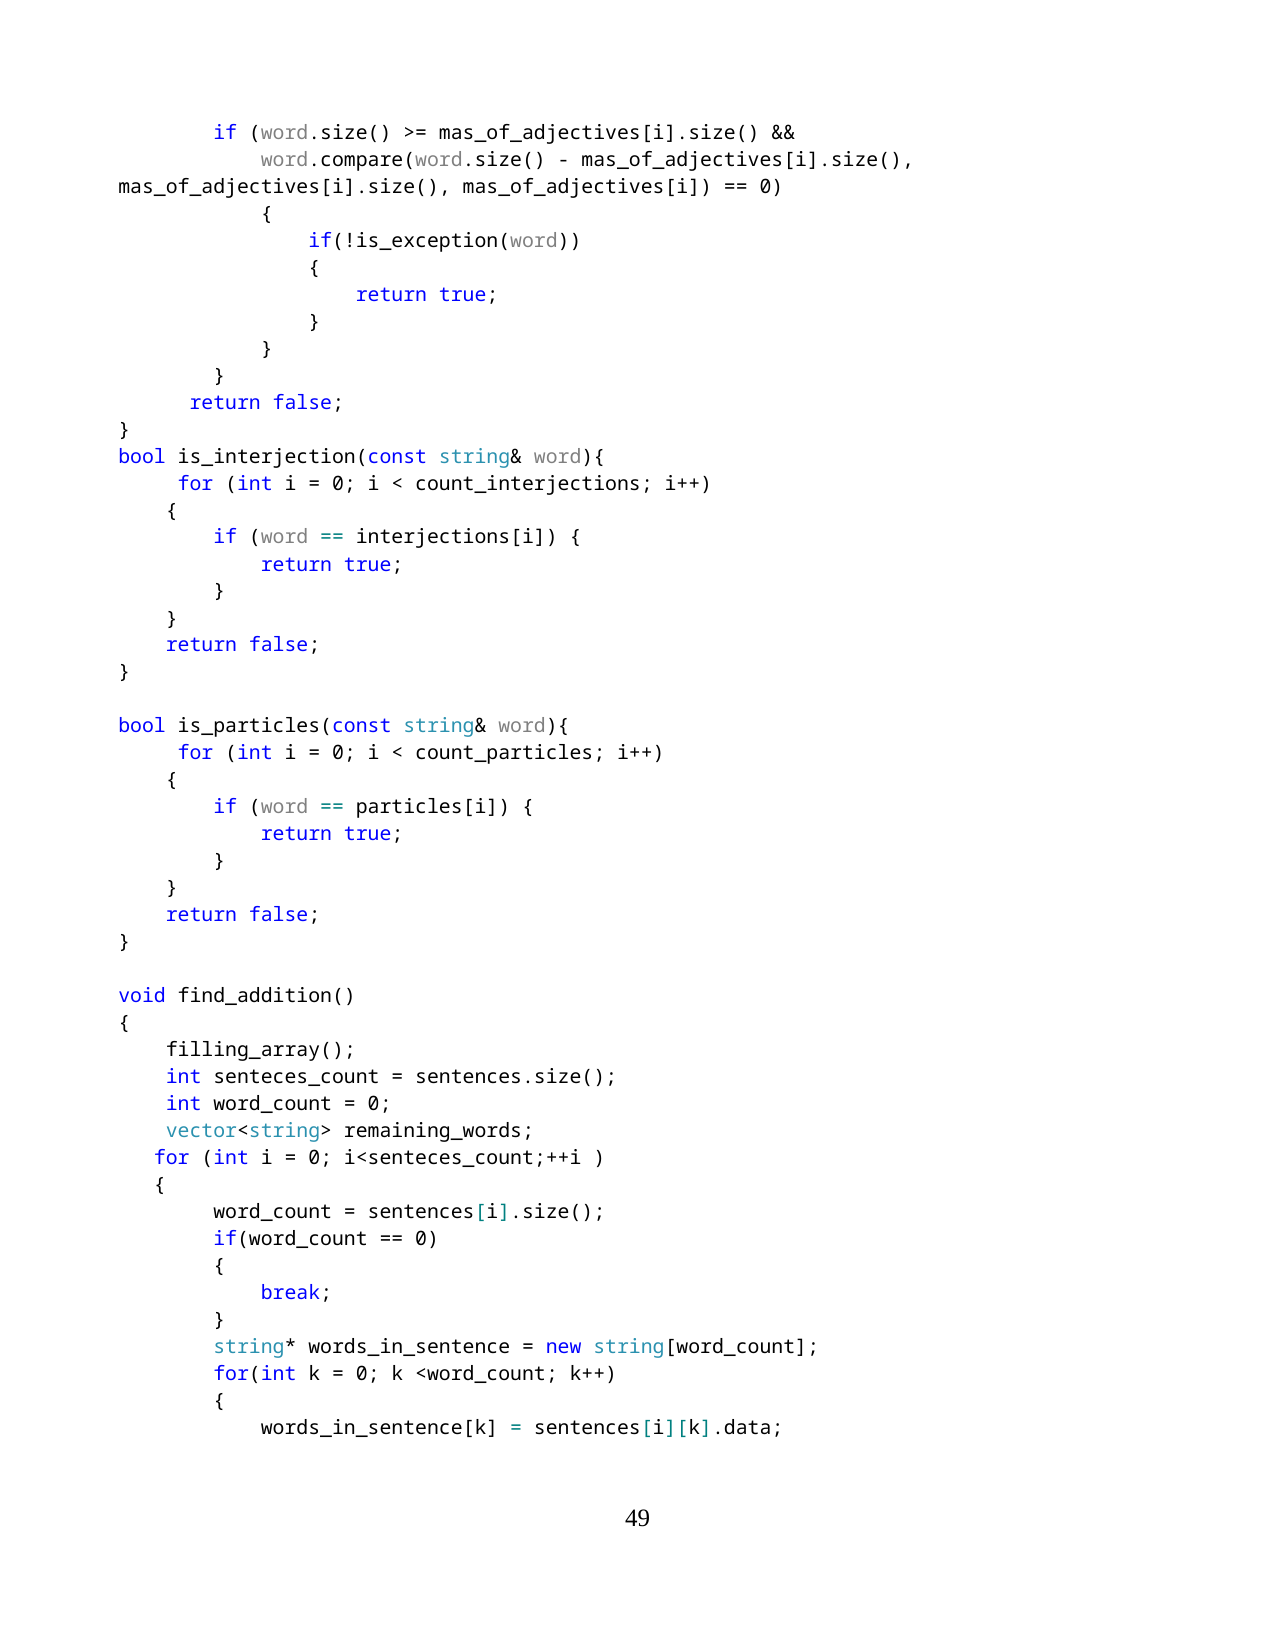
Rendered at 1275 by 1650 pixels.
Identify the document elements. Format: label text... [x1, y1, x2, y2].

text } [118, 334, 1157, 361]
text word_count = sentences[i].size(); [118, 1197, 1157, 1224]
text } [118, 577, 1157, 604]
text } [118, 604, 1157, 631]
text int word_count = 0; [118, 1089, 1157, 1116]
text } [118, 415, 1157, 442]
text } [118, 927, 1157, 954]
text } [118, 307, 1157, 334]
text { [118, 253, 1157, 280]
text return false; [118, 631, 1157, 658]
text for (int i = 0; i < count_particles; i++) [118, 739, 1157, 766]
text } [118, 1305, 1157, 1332]
text filling_array(); [118, 1035, 1157, 1062]
text string* words_in_sentence = new string[word_count]; [118, 1332, 1157, 1359]
text return true; [118, 550, 1157, 577]
text } [118, 847, 1157, 873]
text word.compare(word.size() - mas_of_adjectives[i].size(), mas_of_adjectives[i].size(), mas_of_adjectives[i]) == 0) [118, 145, 1157, 199]
text { [118, 1008, 1157, 1035]
text bool is_interjection(const string& word){ [118, 442, 1157, 469]
text if (word == interjections[i]) { [118, 523, 1157, 550]
text } [118, 873, 1157, 901]
text if (word.size() >= mas_of_adjectives[i].size() && [118, 118, 1157, 145]
text int senteces_count = sentences.size(); [118, 1062, 1157, 1089]
text if(word_count == 0) [118, 1224, 1157, 1251]
text if(!is_exception(word)) [118, 226, 1157, 253]
text void find_addition() [118, 981, 1157, 1008]
text if (word == particles[i]) { [118, 793, 1157, 819]
text words_in_sentence[k] = sentences[i][k].data; [118, 1413, 1157, 1440]
text for (int i = 0; i < count_interjections; i++) [118, 469, 1157, 496]
text return false; [118, 901, 1157, 927]
text { [118, 1251, 1157, 1278]
text for (int i = 0; i<senteces_count;++i ) [118, 1143, 1157, 1170]
text { [118, 496, 1157, 523]
text return false; [118, 388, 1157, 415]
text { [118, 1170, 1157, 1197]
text return true; [118, 819, 1157, 847]
text break; [118, 1278, 1157, 1305]
text } [118, 658, 1157, 685]
text for(int k = 0; k <word_count; k++) [118, 1359, 1157, 1386]
text { [118, 1386, 1157, 1413]
text return true; [118, 280, 1157, 307]
text } [118, 361, 1157, 388]
text vector<string> remaining_words; [118, 1116, 1157, 1143]
text { [118, 199, 1157, 226]
text bool is_particles(const string& word){ [118, 712, 1157, 739]
text { [118, 766, 1157, 793]
